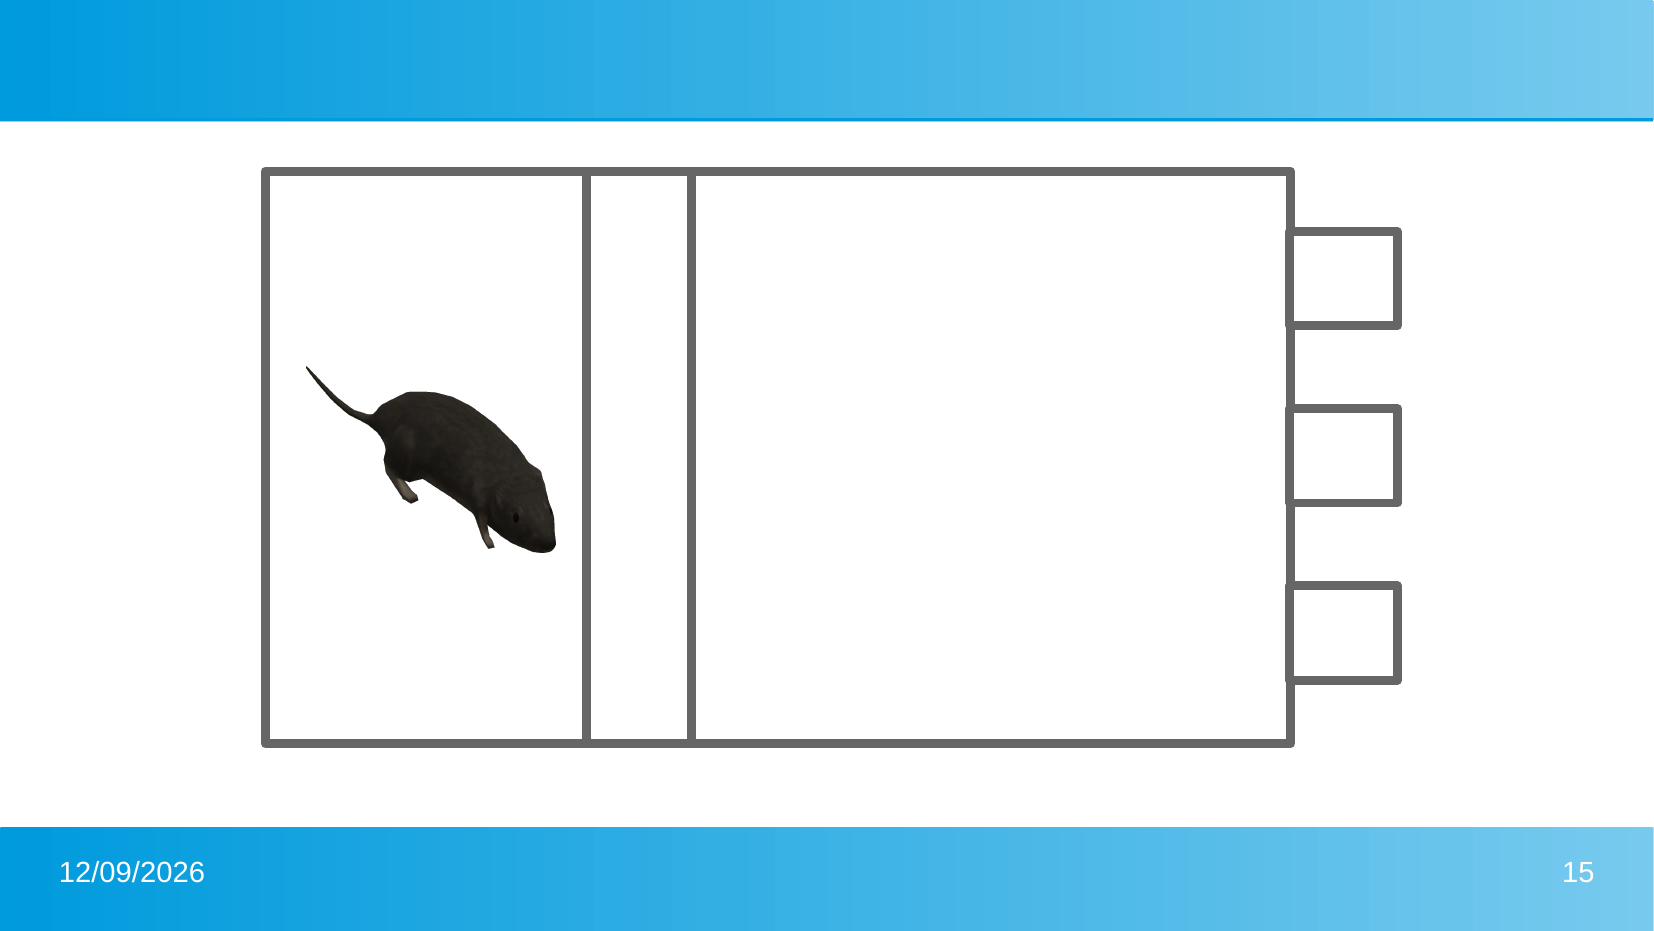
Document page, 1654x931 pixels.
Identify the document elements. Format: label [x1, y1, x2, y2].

text_box [265, 171, 1398, 744]
picture [306, 366, 556, 553]
